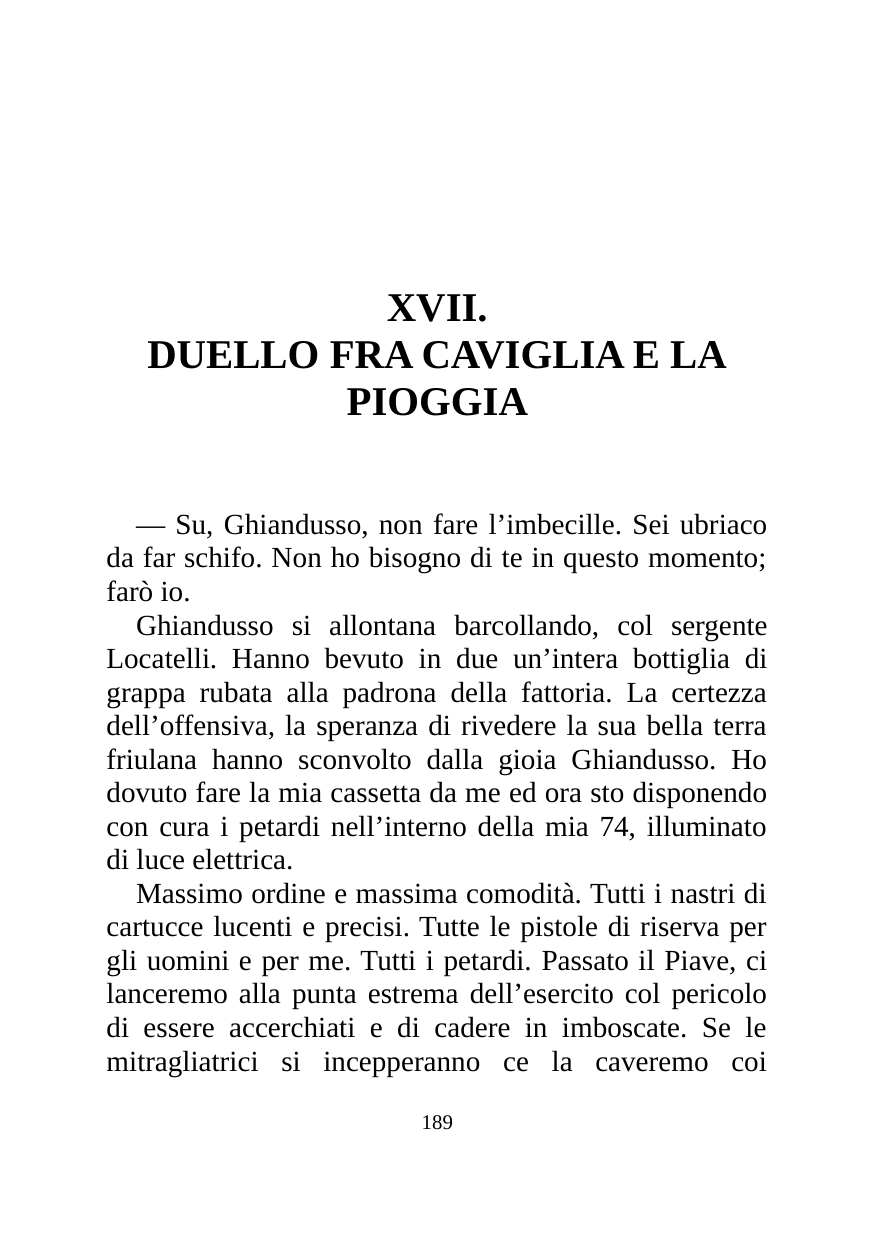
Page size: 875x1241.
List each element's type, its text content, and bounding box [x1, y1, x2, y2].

text Ghiandusso si allontana barcollando, col sergente Locatelli. Hanno bevuto in due un’intera bottiglia di grappa rubata alla padrona della fattoria. La certezza dell’offensiva, la speranza di rivedere la sua bella terra friulana hanno sconvolto dalla gioia Ghiandusso. Ho dovuto fare la mia cassetta da me ed ora sto disponendo con cura i petardi nell’interno della mia 74, illuminato di luce elettrica. [106, 608, 768, 876]
subtitle XVII. DUELLO FRA CAVIGLIA E LA PIOGGIA [106, 283, 768, 424]
text Massimo ordine e massima comodità. Tutti i nastri di cartucce lucenti e precisi. Tutte le pistole di riserva per gli uomini e per me. Tutti i petardi. Passato il Piave, ci lanceremo alla punta estrema dell’esercito col pericolo di essere accerchiati e di cadere in imboscate. Se le mitragliatrici si incepperanno ce la caveremo coi [106, 876, 768, 1077]
text — Su, Ghiandusso, non fare l’imbecille. Sei ubriaco da far schifo. Non ho bisogno di te in questo momento; farò io. [106, 507, 768, 608]
